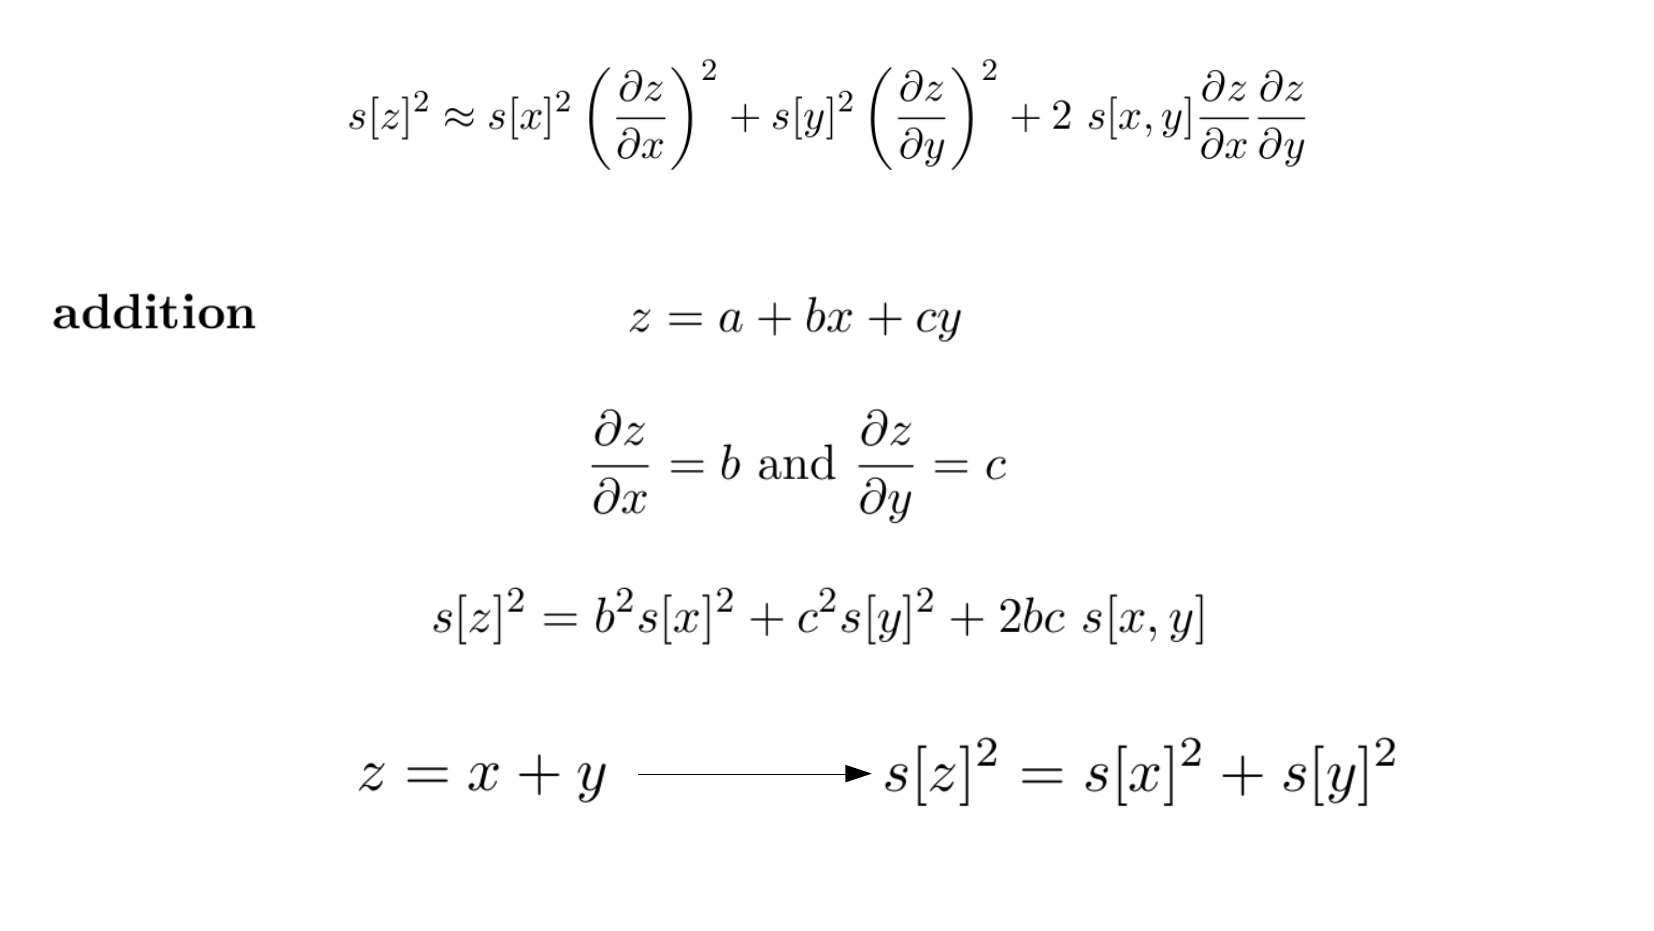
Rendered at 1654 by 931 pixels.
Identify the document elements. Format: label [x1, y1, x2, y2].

picture [871, 727, 1406, 821]
picture [46, 283, 260, 346]
picture [582, 397, 1016, 532]
picture [328, 41, 1335, 184]
picture [349, 751, 615, 810]
picture [625, 295, 963, 348]
picture [425, 574, 1221, 656]
